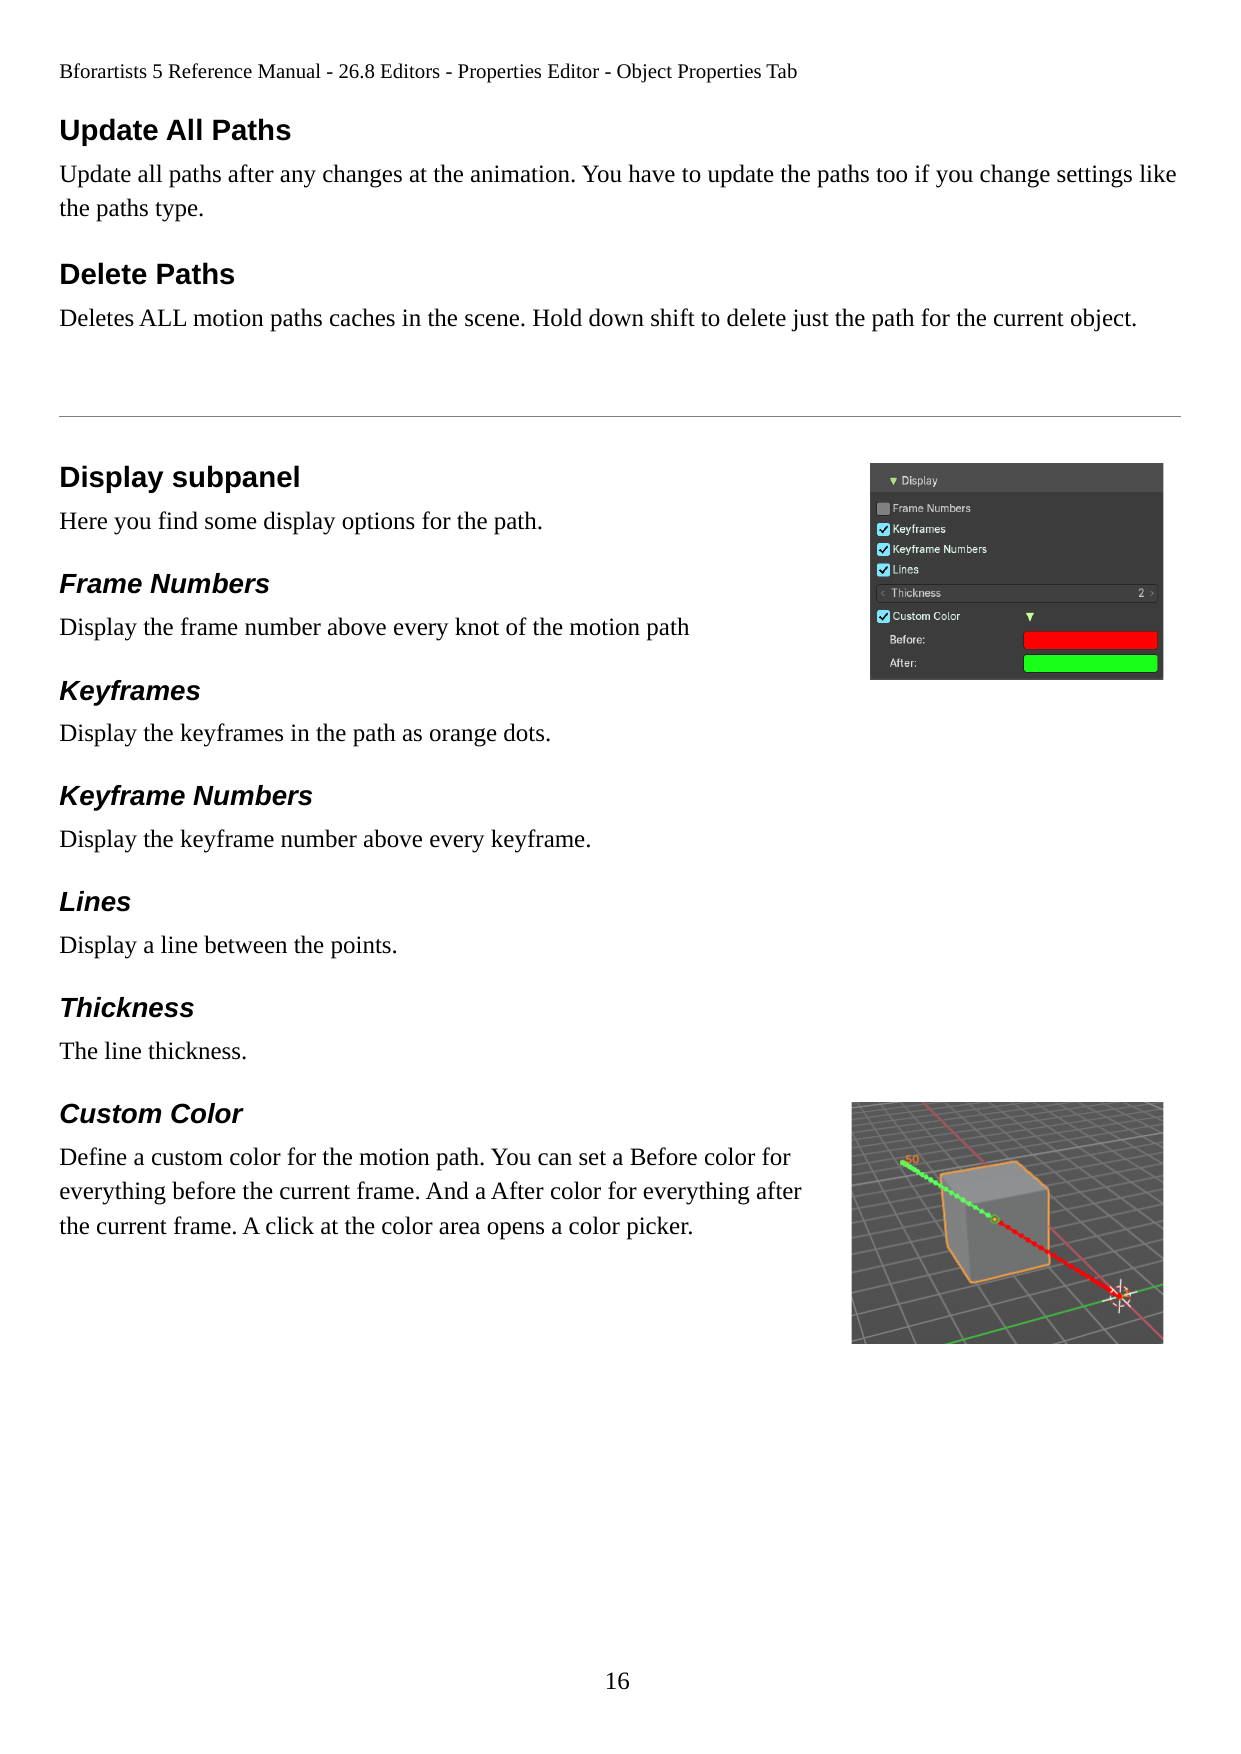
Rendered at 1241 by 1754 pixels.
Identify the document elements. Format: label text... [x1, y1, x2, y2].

text Define a custom color for the motion path. You can set a Before color for everything before the current frame. And a After color for everything after the current frame. A click at the color area opens a color picker. [59, 1142, 851, 1240]
subtitle Update All Paths [59, 113, 1181, 146]
subtitle Thickness [59, 992, 1181, 1023]
subtitle Frame Numbers [59, 568, 870, 600]
text Display the keyframe number above every keyframe. [59, 824, 1181, 853]
subtitle [1164, 568, 1181, 600]
subtitle Keyframes [59, 674, 1181, 706]
picture [851, 1102, 1164, 1344]
text Here you find some display options for the path. [59, 506, 870, 535]
subtitle Display subpanel [59, 460, 1181, 494]
text The line thickness. [59, 1036, 1181, 1065]
subtitle Lines [59, 886, 1181, 918]
subtitle Custom Color [59, 1098, 1181, 1129]
text Display the keyframes in the path as orange dots. [59, 718, 1181, 747]
text Display the frame number above every knot of the motion path [59, 612, 870, 641]
subtitle Keyframe Numbers [59, 780, 1181, 812]
subtitle Delete Paths [59, 257, 1181, 291]
text Deletes ALL motion paths caches in the scene. Hold down shift to delete just the path for the current object. [59, 303, 1181, 332]
picture [870, 463, 1164, 680]
text Update all paths after any changes at the animation. You have to update the paths too if you change settings like the paths type. [59, 159, 1181, 222]
text Display a line between the points. [59, 930, 1181, 959]
